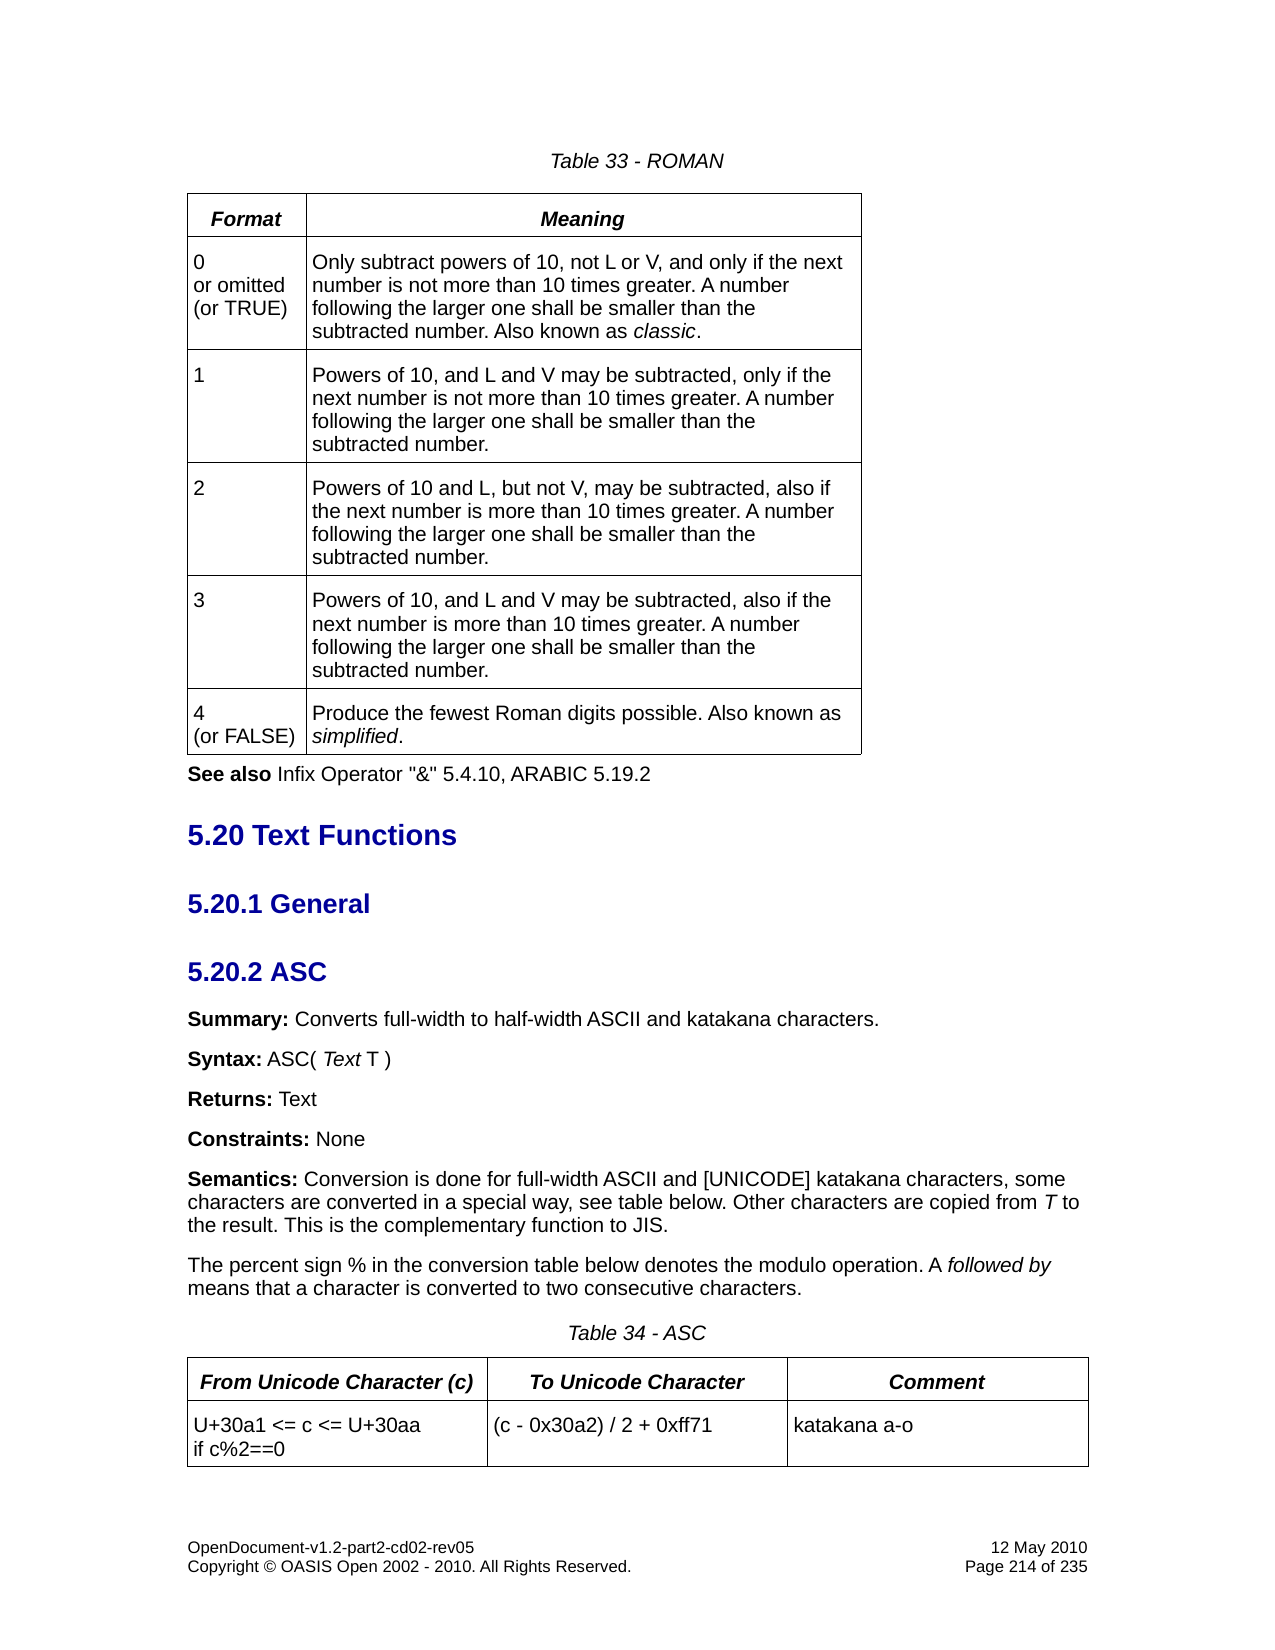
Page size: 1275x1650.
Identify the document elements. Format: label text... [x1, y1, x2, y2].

table_cell 0 or omitted (or TRUE) [188, 237, 306, 349]
table_cell Powers of 10, and L and V may be subtracted, also if the next number is more than 10 times greater. A number following the larger one shall be smaller than the subtracted number. [307, 576, 861, 688]
table_header Comment [788, 1358, 1088, 1400]
table_header From Unicode Character (c) [188, 1358, 487, 1400]
table_header To Unicode Character [488, 1358, 787, 1400]
text Table 33 - ROMAN [187, 150, 1088, 173]
table_header Meaning [307, 194, 861, 236]
text The percent sign % in the conversion table below denotes the modulo operation. A followed by means that a character is converted to two consecutive characters. [187, 1254, 1088, 1300]
table_cell Powers of 10, and L and V may be subtracted, only if the next number is not more than 10 times greater. A number following the larger one shall be smaller than the subtracted number. [307, 350, 861, 462]
subtitle ASC [187, 957, 1088, 987]
text Table 34 - ASC [187, 1321, 1088, 1344]
text Summary: Converts full-width to half-width ASCII and katakana characters. [187, 1008, 1088, 1031]
text Returns: Text [187, 1088, 1088, 1111]
table_cell U+30a1 <= c <= U+30aa if c%2==0 [188, 1401, 487, 1466]
table_header Format [188, 194, 306, 236]
table_cell Produce the fewest Roman digits possible. Also known as simplified. [307, 689, 861, 754]
text Semantics: Conversion is done for full-width ASCII and [UNICODE] katakana characters, some characters are converted in a special way, see table below. Other characters are copied from T to the result. This is the complementary function to JIS. [187, 1167, 1088, 1237]
table_cell Only subtract powers of 10, not L or V, and only if the next number is not more than 10 times greater. A number following the larger one shall be smaller than the subtracted number. Also known as classic. [307, 237, 861, 349]
text Constraints: None [187, 1128, 1088, 1151]
table_cell 3 [188, 576, 306, 688]
table_cell 4 (or FALSE) [188, 689, 306, 754]
table_cell 1 [188, 350, 306, 462]
table_cell Powers of 10 and L, but not V, may be subtracted, also if the next number is more than 10 times greater. A number following the larger one shall be smaller than the subtracted number. [307, 463, 861, 575]
table_cell katakana a-o [788, 1401, 1088, 1466]
subtitle General [187, 889, 1088, 919]
table_cell (c - 0x30a2) / 2 + 0xff71 [488, 1401, 787, 1466]
text Syntax: ASC( Text T ) [187, 1048, 1088, 1071]
subtitle Text Functions [187, 819, 1088, 852]
table_cell 2 [188, 463, 306, 575]
text See also Infix Operator "&" 5.4.10, ARABIC 5.19.2 [187, 762, 1088, 786]
